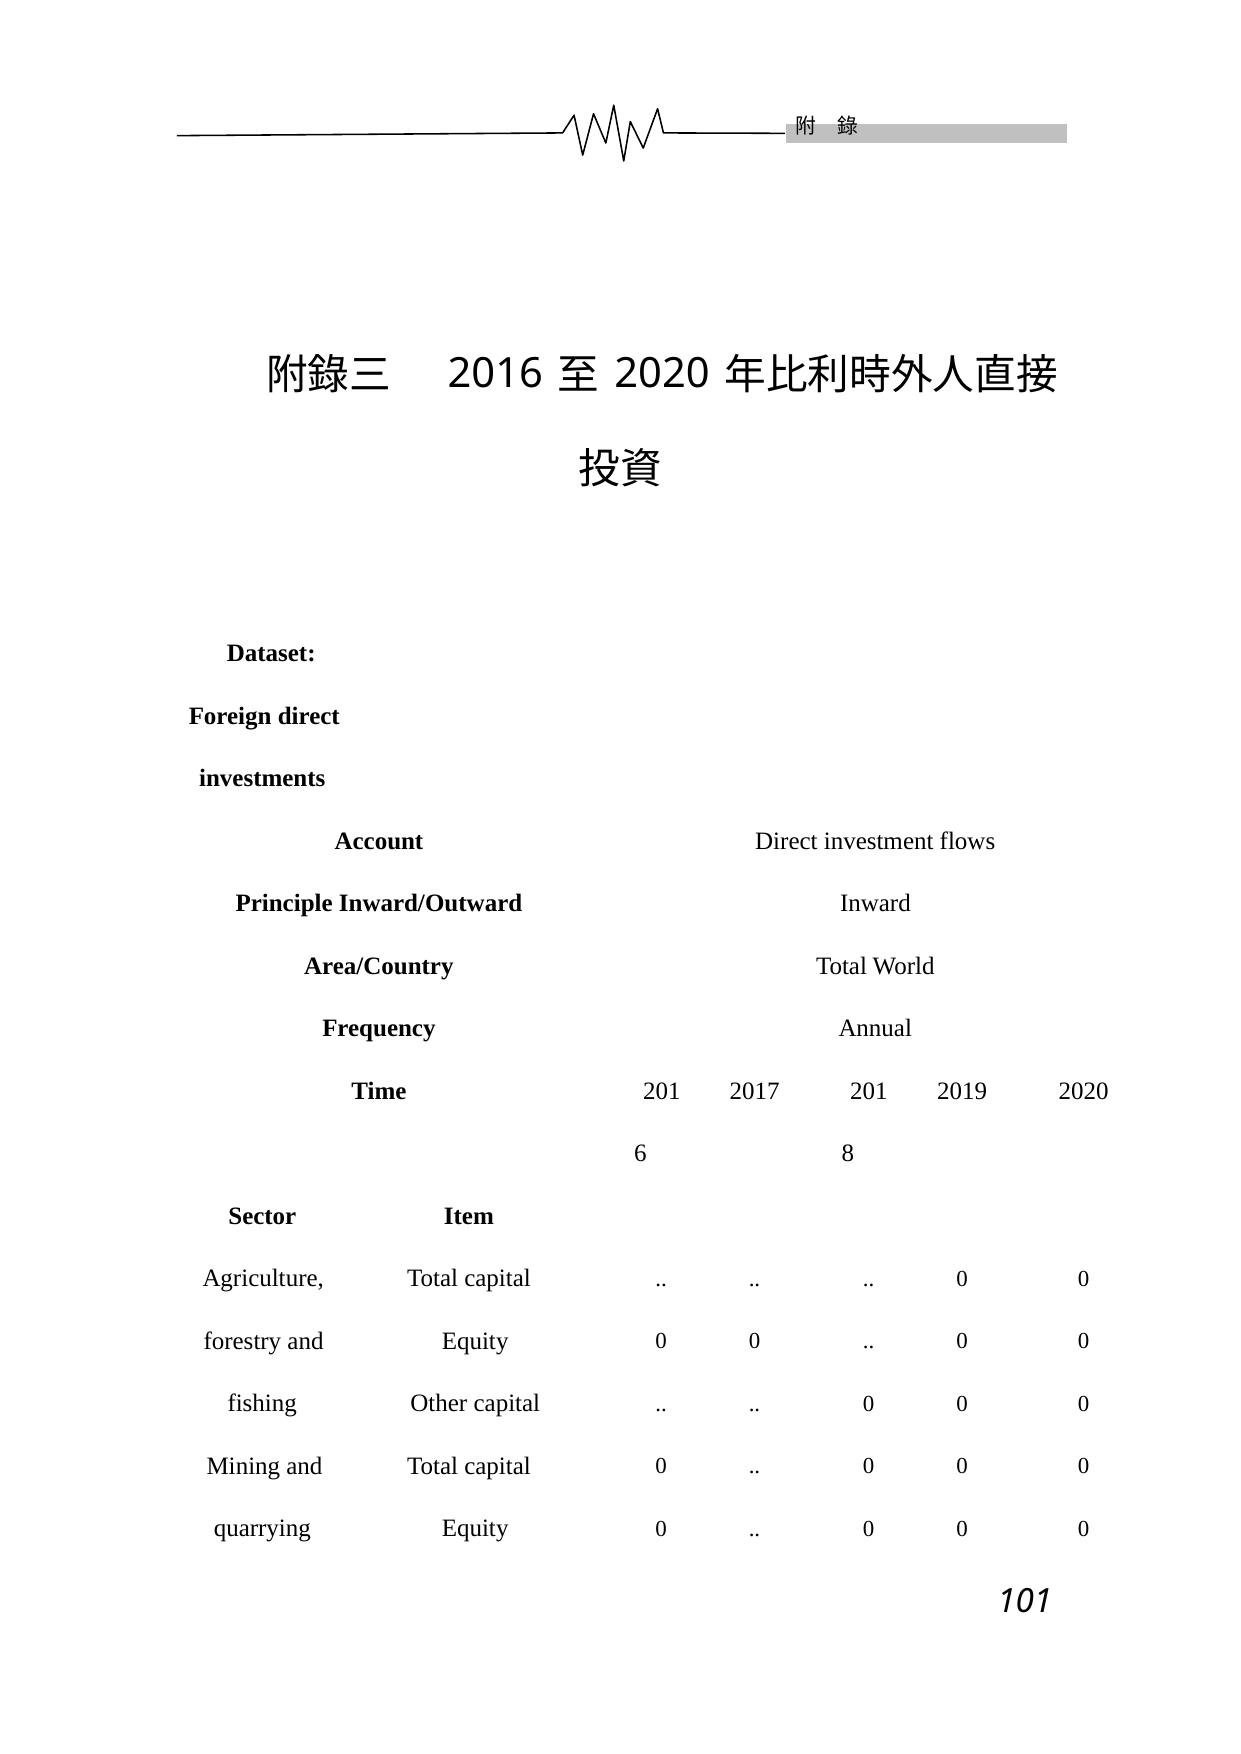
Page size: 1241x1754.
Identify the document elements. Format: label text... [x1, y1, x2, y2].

table_cell .. [692, 1361, 796, 1424]
table_cell Frequency [120, 986, 586, 1049]
table_cell 2018 [796, 1049, 899, 1174]
table_cell Total capital [353, 1236, 558, 1299]
table_cell .. [586, 1361, 692, 1424]
table_cell .. [586, 1236, 692, 1299]
table_cell 0 [1002, 1236, 1120, 1299]
table_header [796, 611, 899, 799]
table_cell 0 [899, 1236, 1002, 1299]
table_header [692, 611, 796, 799]
table_cell 0 [899, 1299, 1002, 1361]
table_cell Equity [353, 1299, 558, 1361]
table_cell Total World [586, 924, 1120, 986]
table_cell [899, 1174, 1002, 1236]
table_cell 0 [796, 1424, 899, 1486]
table_cell [796, 1174, 899, 1236]
table_cell 2019 [899, 1049, 1002, 1174]
table_cell Inward [586, 861, 1120, 924]
table_cell Annual [586, 986, 1120, 1049]
table_cell 0 [586, 1486, 692, 1549]
table_cell 0 [899, 1361, 1002, 1424]
table_cell 0 [796, 1361, 899, 1424]
table_cell .. [796, 1299, 899, 1361]
table_cell Other capital [353, 1361, 558, 1424]
table_cell [558, 1174, 586, 1236]
table_cell 0 [899, 1424, 1002, 1486]
table_cell Sector [120, 1174, 353, 1236]
table_header [1002, 611, 1120, 799]
table_cell Total capital [353, 1424, 558, 1486]
table_cell Account [120, 799, 586, 861]
table_cell .. [692, 1486, 796, 1549]
table_cell [586, 1174, 692, 1236]
table_cell [558, 1299, 586, 1361]
table_cell Direct investment flows [586, 799, 1120, 861]
table_header [353, 611, 558, 799]
table_cell 0 [899, 1486, 1002, 1549]
table_cell 0 [1002, 1424, 1120, 1486]
table_cell [558, 1236, 586, 1299]
table_cell Agriculture, forestry and fishing [120, 1236, 353, 1424]
table_cell [558, 1361, 586, 1424]
table_cell Principle Inward/Outward [120, 861, 586, 924]
table_header Dataset: Foreign direct investments [120, 611, 353, 799]
table_cell [558, 1486, 586, 1549]
table_cell 0 [586, 1299, 692, 1361]
table_cell [1002, 1174, 1120, 1236]
table_cell [558, 1424, 586, 1486]
table_cell Time [120, 1049, 586, 1174]
text 附錄三 2016至2020年比利時外人直接投資 [183, 299, 1058, 486]
table_cell Area/Country [120, 924, 586, 986]
table_cell Item [353, 1174, 558, 1236]
table_cell 0 [692, 1299, 796, 1361]
table_cell 0 [796, 1486, 899, 1549]
table_cell 0 [1002, 1486, 1120, 1549]
table_cell [692, 1174, 796, 1236]
table_cell .. [692, 1236, 796, 1299]
table_cell 2017 [692, 1049, 796, 1174]
table_header [558, 611, 586, 799]
table_cell 0 [1002, 1299, 1120, 1361]
table_cell 2020 [1002, 1049, 1120, 1174]
table_cell Mining and quarrying [120, 1424, 353, 1549]
table_header [586, 611, 692, 799]
table_cell .. [692, 1424, 796, 1486]
table_cell .. [796, 1236, 899, 1299]
table_cell 0 [586, 1424, 692, 1486]
table_cell Equity [353, 1486, 558, 1549]
table_cell 0 [1002, 1361, 1120, 1424]
table_cell 2016 [586, 1049, 692, 1174]
table_header [899, 611, 1002, 799]
